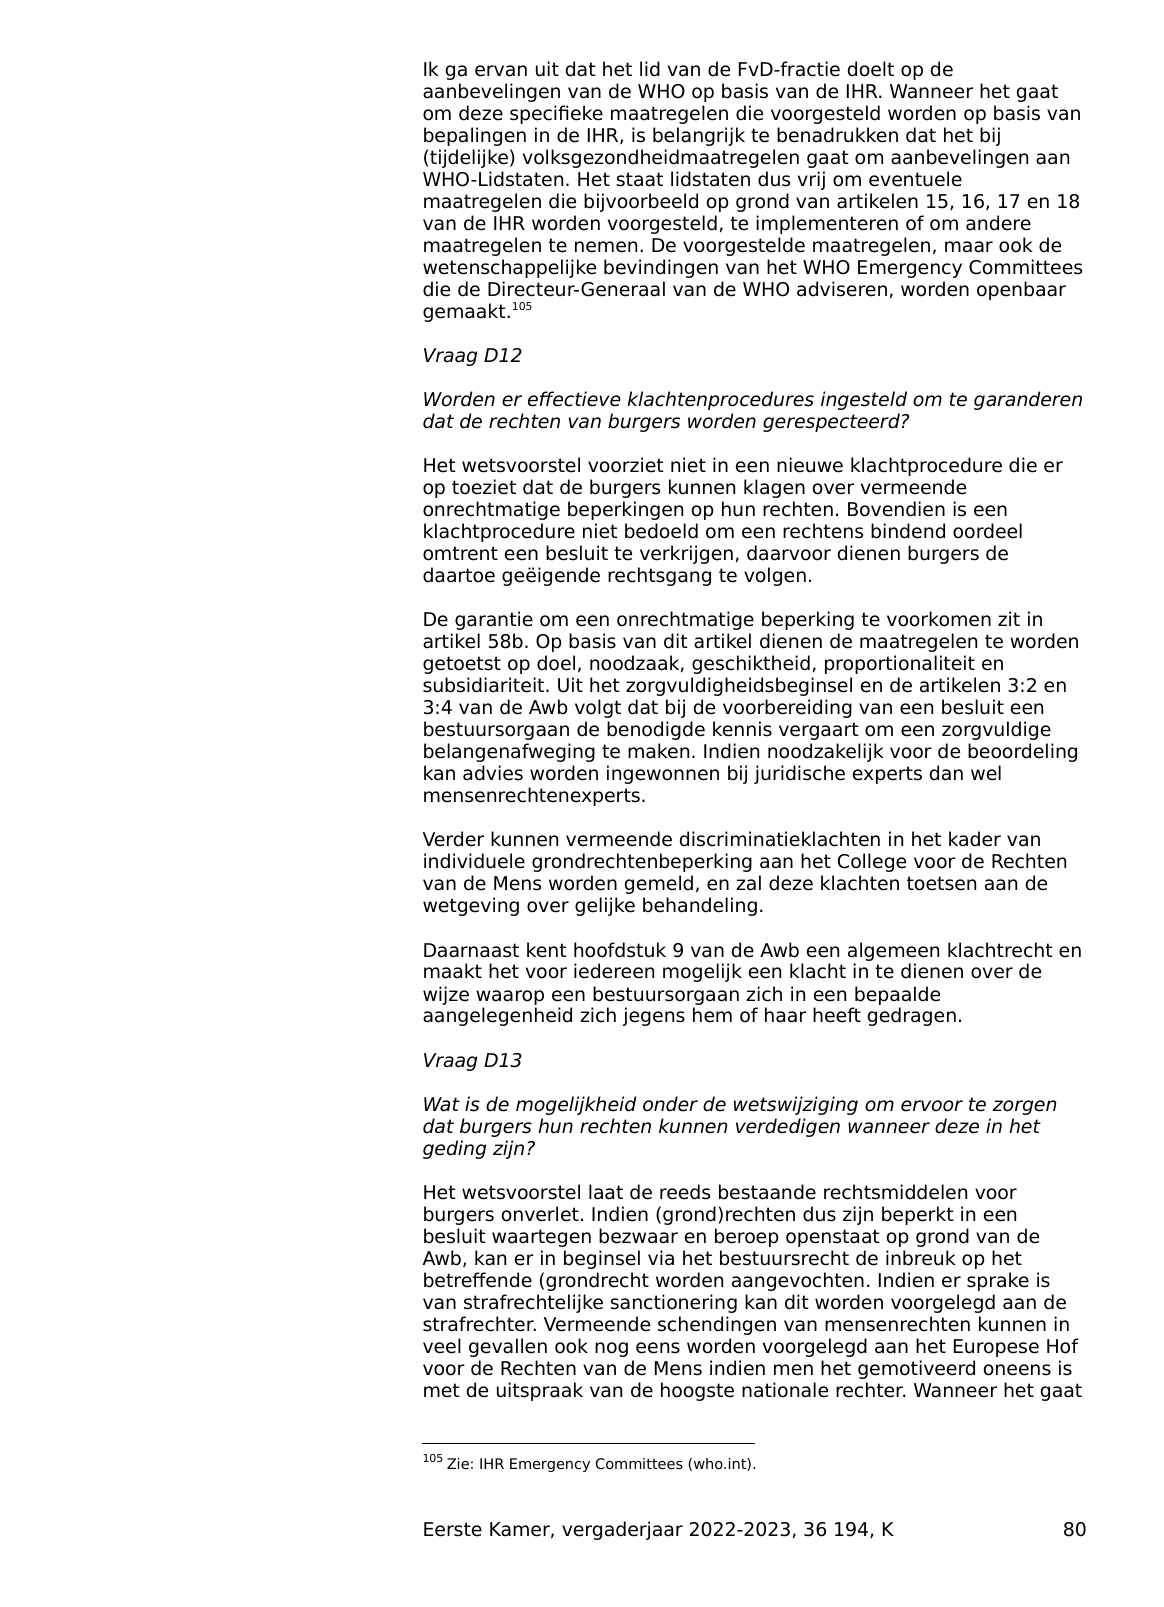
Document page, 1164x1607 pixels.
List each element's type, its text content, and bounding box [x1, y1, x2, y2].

text Wat is de mogelijkheid onder de wetswijziging om ervoor te zorgen dat burgers hun rechten kunnen verdedigen wanneer deze in het geding zijn? [422, 1094, 1087, 1160]
text Het wetsvoorstel laat de reeds bestaande rechtsmiddelen voor burgers onverlet. Indien (grond)rechten dus zijn beperkt in een besluit waartegen bezwaar en beroep openstaat op grond van de Awb, kan er in beginsel via het bestuursrecht de inbreuk op het betreffende (grondrecht worden aangevochten. Indien er sprake is van strafrechtelijke sanctionering kan dit worden voorgelegd aan de strafrechter. Vermeende schendingen van mensenrechten kunnen in veel gevallen ook nog eens worden voorgelegd aan het Europese Hof voor de Rechten van de Mens indien men het gemotiveerd oneens is met de uitspraak van de hoogste nationale rechter. Wanneer het gaat [422, 1182, 1087, 1402]
subtitle Vraag D12 [422, 345, 1087, 367]
text Verder kunnen vermeende discriminatieklachten in het kader van individuele grondrechtenbeperking aan het College voor de Rechten van de Mens worden gemeld, en zal deze klachten toetsen aan de wetgeving over gelijke behandeling. [422, 829, 1087, 917]
text Het wetsvoorstel voorziet niet in een nieuwe klachtprocedure die er op toeziet dat de burgers kunnen klagen over vermeende onrechtmatige beperkingen op hun rechten. Bovendien is een klachtprocedure niet bedoeld om een rechtens bindend oordeel omtrent een besluit te verkrijgen, daarvoor dienen burgers de daartoe geëigende rechtsgang te volgen. [422, 455, 1087, 587]
text Daarnaast kent hoofdstuk 9 van de Awb een algemeen klachtrecht en maakt het voor iedereen mogelijk een klacht in te dienen over de wijze waarop een bestuursorgaan zich in een bepaalde aangelegenheid zich jegens hem of haar heeft gedragen. [422, 939, 1087, 1027]
text Ik ga ervan uit dat het lid van de FvD-fractie doelt op de aanbevelingen van de WHO op basis van de IHR. Wanneer het gaat om deze specifieke maatregelen die voorgesteld worden op basis van bepalingen in de IHR, is belangrijk te benadrukken dat het bij (tijdelijke) volksgezondheidmaatregelen gaat om aanbevelingen aan WHO-Lidstaten. Het staat lidstaten dus vrij om eventuele maatregelen die bijvoorbeeld op grond van artikelen 15, 16, 17 en 18 van de IHR worden voorgesteld, te implementeren of om andere maatregelen te nemen. De voorgestelde maatregelen, maar ook de wetenschappelijke bevindingen van het WHO Emergency Committees die de Directeur-Generaal van de WHO adviseren, worden openbaar gemaakt. [422, 59, 1087, 323]
subtitle Vraag D13 [422, 1049, 1087, 1072]
text Zie: IHR Emergency Committees (who.int). [422, 1452, 1087, 1474]
text Worden er effectieve klachtenprocedures ingesteld om te garanderen dat de rechten van burgers worden gerespecteerd? [422, 389, 1087, 433]
text De garantie om een onrechtmatige beperking te voorkomen zit in artikel 58b. Op basis van dit artikel dienen de maatregelen te worden getoetst op doel, noodzaak, geschiktheid, proportionaliteit en subsidiariteit. Uit het zorgvuldigheidsbeginsel en de artikelen 3:2 en 3:4 van de Awb volgt dat bij de voorbereiding van een besluit een bestuursorgaan de benodigde kennis vergaart om een zorgvuldige belangenafweging te maken. Indien noodzakelijk voor de beoordeling kan advies worden ingewonnen bij juridische experts dan wel mensenrechtenexperts. [422, 609, 1087, 807]
